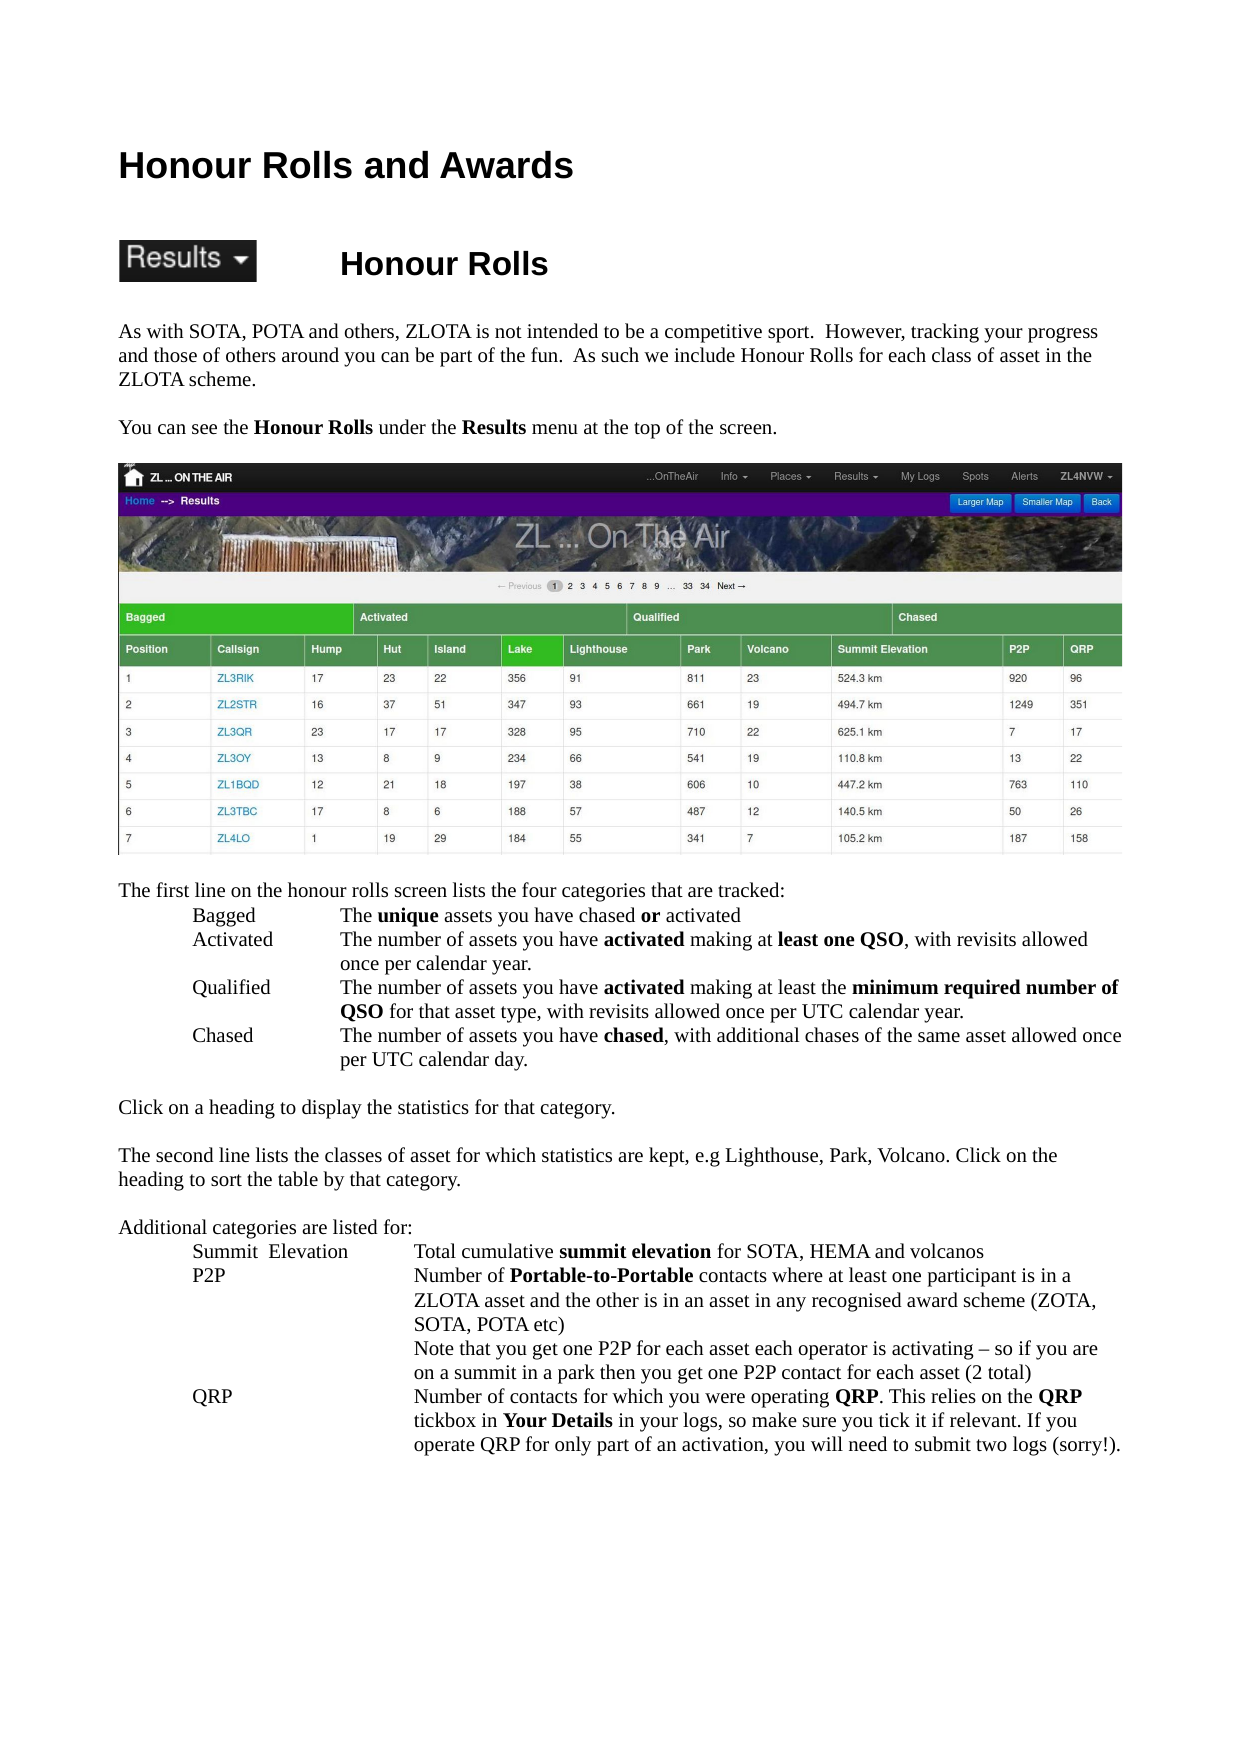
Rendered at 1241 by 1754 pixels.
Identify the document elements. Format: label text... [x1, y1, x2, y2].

text You can see the Honour Rolls under the Results menu at the top of the screen. [118, 415, 1122, 439]
text Chased The number of assets you have chased, with additional chases of the same asset allowed once [118, 1023, 1122, 1047]
subtitle Honour Rolls [257, 244, 1122, 282]
text Summit Elevation Total cumulative summit elevation for SOTA, HEMA and volcanos [118, 1239, 1122, 1263]
text SOTA, POTA etc) [118, 1312, 1122, 1336]
text per UTC calendar day. [118, 1047, 1122, 1071]
text The second line lists the classes of asset for which statistics are kept, e.g Lighthouse, Park, Volcano. Click on the heading to sort the table by that category. [118, 1143, 1122, 1191]
picture [118, 463, 1123, 855]
text operate QRP for only part of an activation, you will need to submit two logs (sorry!). [118, 1432, 1122, 1456]
text Additional categories are listed for: [118, 1215, 1122, 1239]
text Activated The number of assets you have activated making at least one QSO, with revisits allowed once per calendar year. [118, 927, 1122, 975]
picture [119, 240, 257, 282]
text Qualified The number of assets you have activated making at least the minimum required number of QSO for that asset type, with revisits allowed once per UTC calendar year. [118, 975, 1122, 1023]
text Click on a heading to display the statistics for that category. [118, 1095, 1122, 1119]
text on a summit in a park then you get one P2P contact for each asset (2 total) [118, 1360, 1122, 1384]
text The first line on the honour rolls screen lists the four categories that are tracked: [118, 878, 1122, 902]
subtitle Honour Rolls and Awards [118, 143, 1122, 186]
text As with SOTA, POTA and others, ZLOTA is not intended to be a competitive sport. However, tracking your progress and those of others around you can be part of the fun. As such we include Honour Rolls for each class of asset in the ZLOTA scheme. [118, 319, 1122, 391]
text Note that you get one P2P for each asset each operator is activating – so if you are [118, 1336, 1122, 1360]
text P2P Number of Portable-to-Portable contacts where at least one participant is in a [118, 1263, 1122, 1287]
text Bagged The unique assets you have chased or activated [118, 902, 1122, 927]
text QRP Number of contacts for which you were operating QRP. This relies on the QRP tickbox in Your Details in your logs, so make sure you tick it if relevant. If you [118, 1384, 1122, 1432]
text ZLOTA asset and the other is in an asset in any recognised award scheme (ZOTA, [118, 1287, 1122, 1312]
